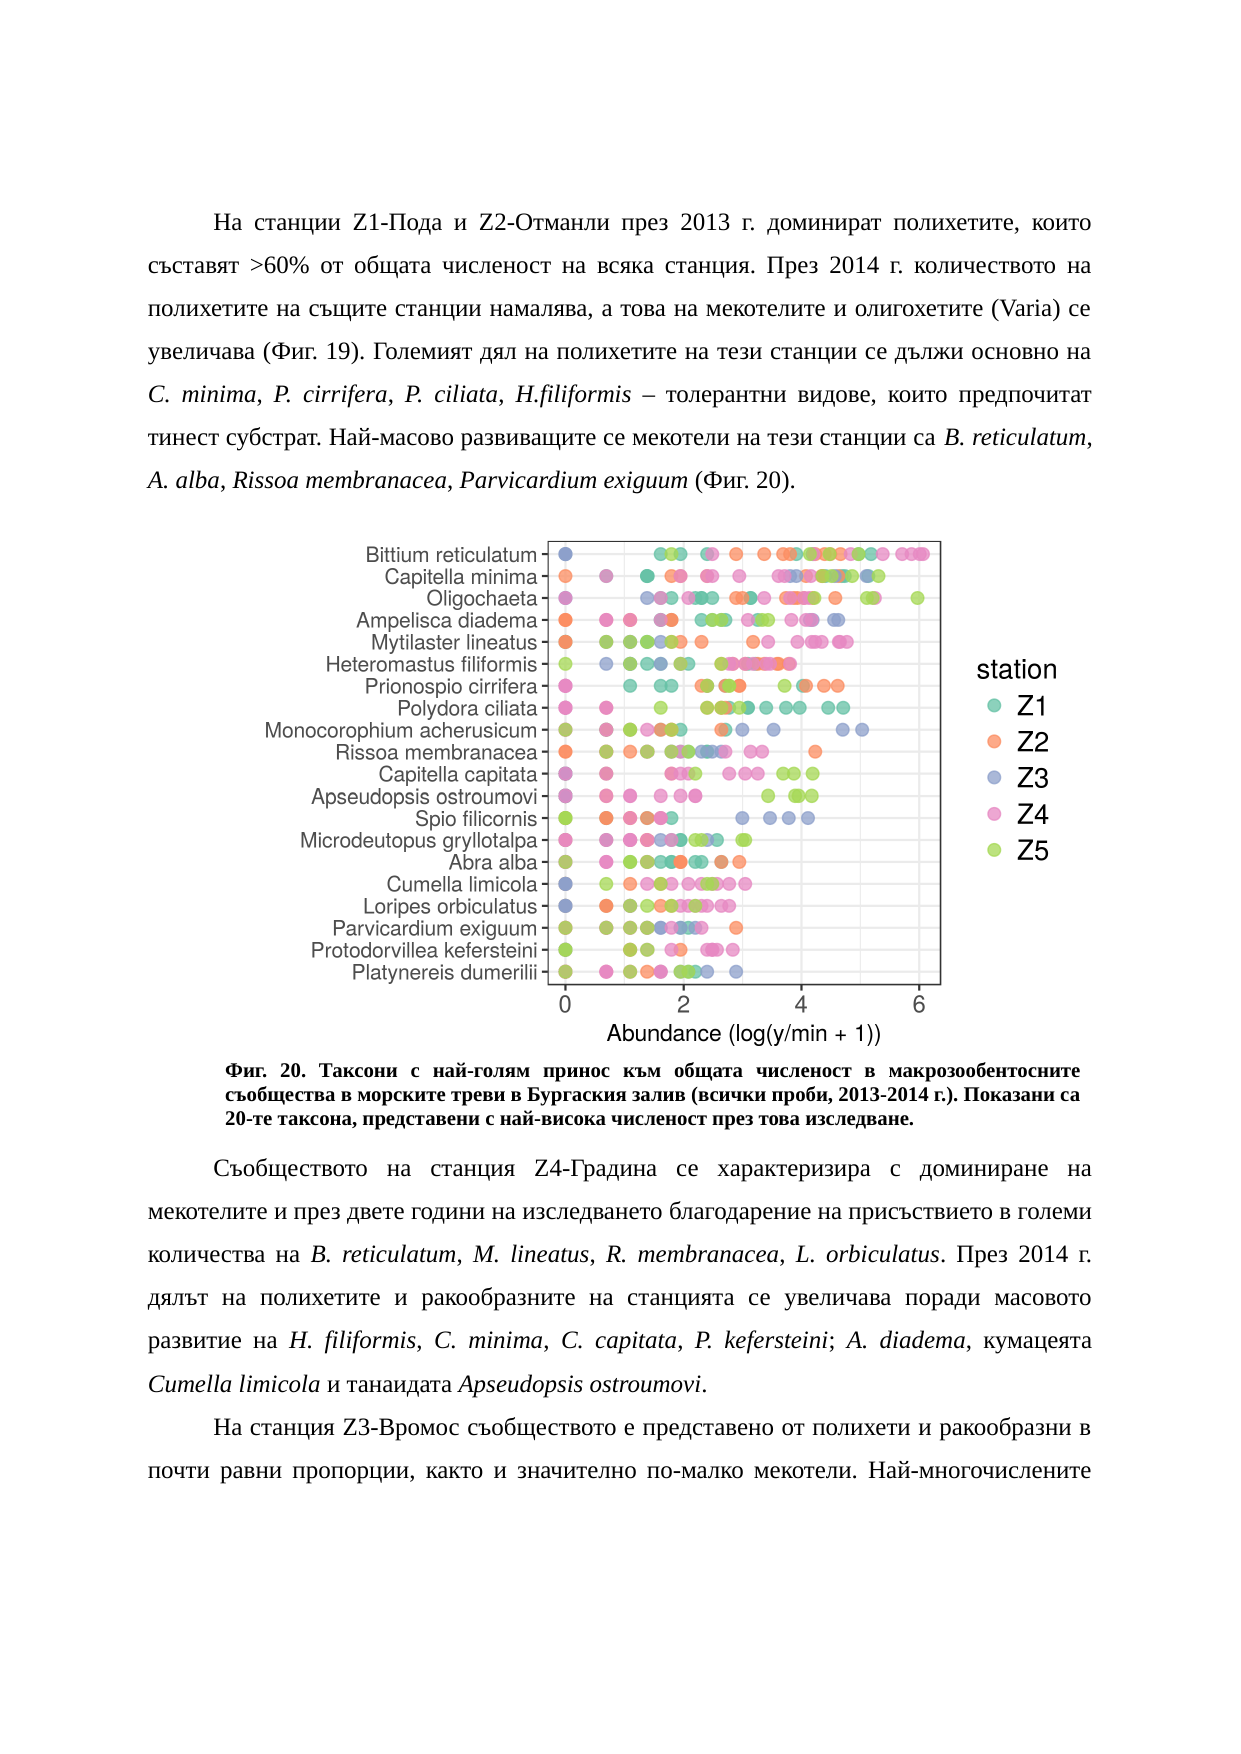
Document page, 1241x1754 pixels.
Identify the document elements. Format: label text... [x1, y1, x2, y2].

text Съобществото на станция Z4-Градина се характеризира с доминиране на мекотелите и през двете години на изследването благодарение на присъствието в големи количества на B. reticulatum, M. lineatus, R. membranacea, L. orbiculatus. През 2014 г. дялът на полихетите и ракообразните на станцията се увеличава поради масовото развитие на H. filiformis, C. minima, C. capitata, P. kefersteini; A. diadema, кумацеята Cumella limicola и танаидата Apseudopsis ostroumovi. [148, 1153, 1093, 1397]
text На станция Z3-Вромос съобществото е представено от полихети и ракообразни в почти равни пропорции, както и значително по-малко мекотели. Най-многочислените [148, 1412, 1093, 1484]
text Фиг. 20. Таксони с най-голям принос към общата численост в макрозообентосните съобщества в морските треви в Бургаския залив (всички проби, 2013-2014 г.). Показани са 20-те таксона, представени с най-висока численост през това изследване. [225, 1058, 1081, 1130]
text На станции Z1-Пода и Z2-Отманли през 2013 г. доминират полихетите, които съставят >60% от общата численост на всяка станция. През 2014 г. количеството на полихетите на същите станции намалява, а това на мекотелите и олигохетите (Varia) се увеличава (Фиг. 19). Големият дял на полихетите на тези станции се дължи основно на C. minima, P. cirrifera, P. ciliata, H.filiformis – толерантни видове, които предпочитат тинест субстрат. Най-масово развиващите се мекотели на тези станции са B. reticulatum, A. alba, Rissoa membranacea, Parvicardium exiguum (Фиг. 20). [148, 207, 1093, 494]
picture [225, 529, 1081, 1058]
